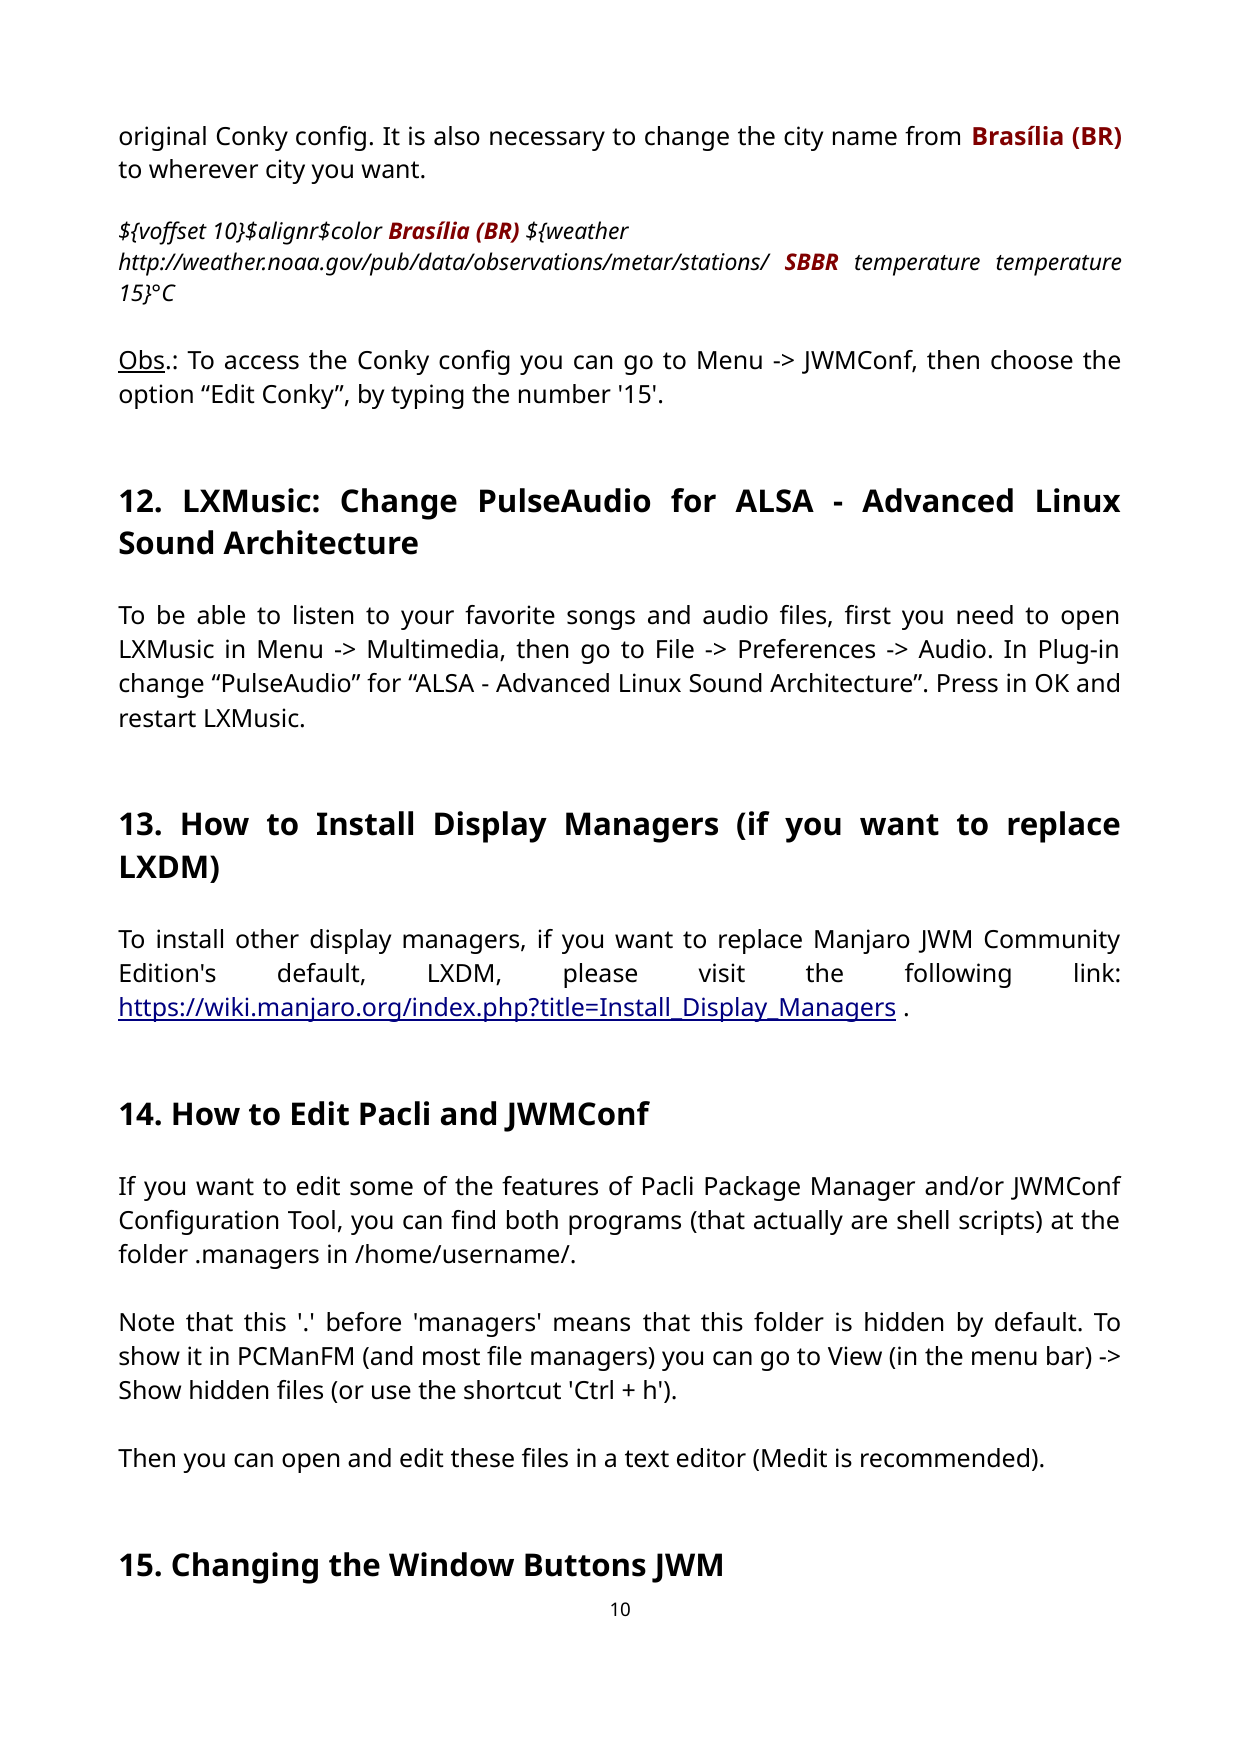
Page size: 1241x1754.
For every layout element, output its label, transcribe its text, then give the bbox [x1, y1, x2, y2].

text To be able to listen to your favorite songs and audio files, first you need to open LXMusic in Menu -> Multimedia, then go to File -> Preferences -> Audio. In Plug-in change “PulseAudio” for “ALSA - Advanced Linux Sound Architecture”. Press in OK and restart LXMusic. [118, 598, 1122, 734]
text 12. LXMusic: Change PulseAudio for ALSA - Advanced Linux Sound Architecture [118, 479, 1122, 564]
text http://weather.noaa.gov/pub/data/observations/metar/stations/ SBBR temperature temperature 15}°C [118, 246, 1122, 308]
text 13. How to Install Display Managers (if you want to replace LXDM) [118, 802, 1122, 888]
text Note that this '.' before 'managers' means that this folder is hidden by default. To show it in PCManFM (and most file managers) you can go to View (in the menu bar) -> Show hidden files (or use the shortcut 'Ctrl + h'). [118, 1305, 1122, 1407]
text ${voffset 10}$alignr$color Brasília (BR) ${weather [118, 215, 1122, 246]
subtitle 14. How to Edit Pacli and JWMConf [118, 1092, 1122, 1134]
text Then you can open and edit these files in a text editor (Medit is recommended). [118, 1441, 1122, 1475]
text 15. Changing the Window Buttons JWM [118, 1543, 1122, 1586]
text original Conky config. It is also necessary to change the city name from Brasília (BR) to wherever city you want. [118, 118, 1122, 186]
text Obs.: To access the Conky config you can go to Menu -> JWMConf, then choose the option “Edit Conky”, by typing the number '15'. [118, 342, 1122, 411]
text To install other display managers, if you want to replace Manjaro JWM Community Edition's default, LXDM, please visit the following link: https://wiki.manjaro.org/index.php?title=Install_Display_Managers . [118, 922, 1122, 1024]
text If you want to edit some of the features of Pacli Package Manager and/or JWMConf Configuration Tool, you can find both programs (that actually are shell scripts) at the folder .managers in /home/username/. [118, 1169, 1122, 1271]
